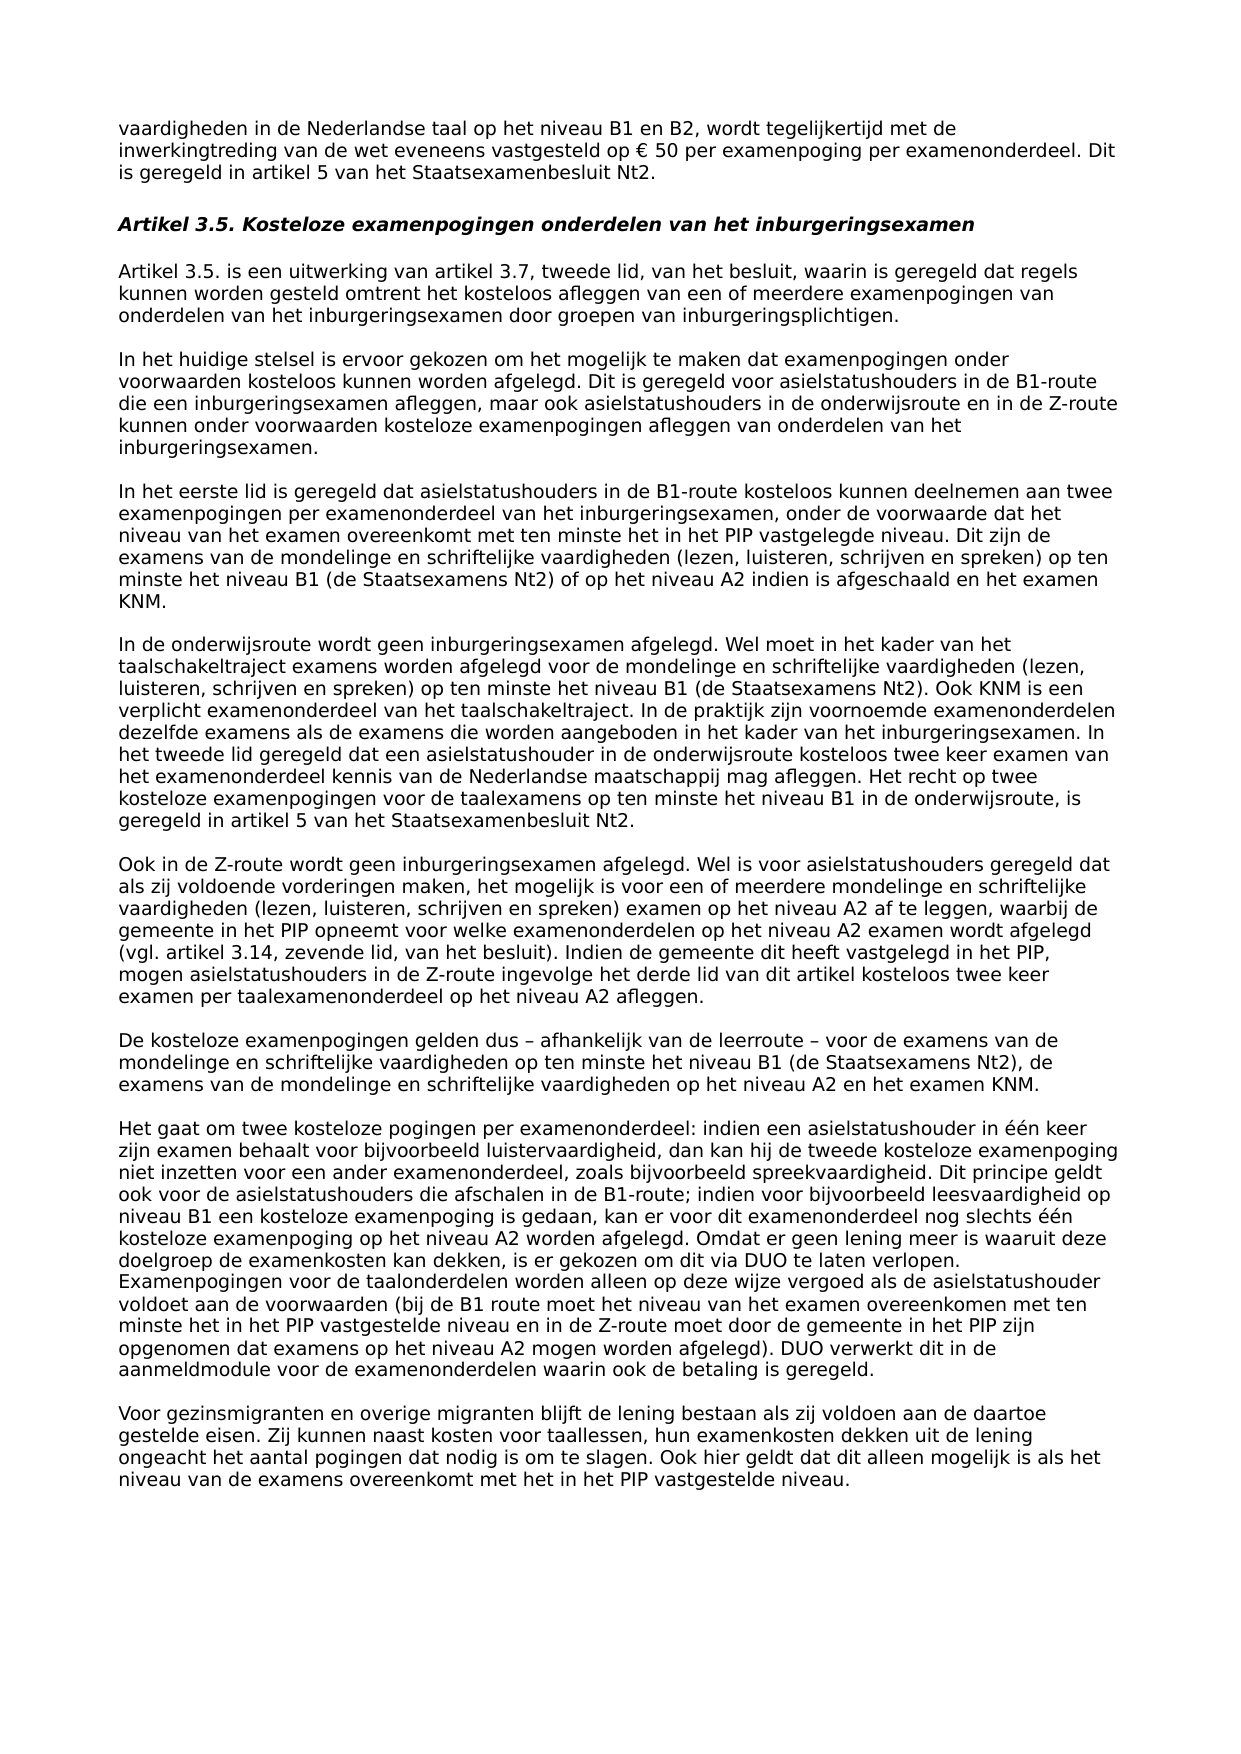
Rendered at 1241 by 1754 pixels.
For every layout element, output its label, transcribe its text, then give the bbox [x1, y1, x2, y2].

text In de onderwijsroute wordt geen inburgeringsexamen afgelegd. Wel moet in het kader van het taalschakeltraject examens worden afgelegd voor de mondelinge en schriftelijke vaardigheden (lezen, luisteren, schrijven en spreken) op ten minste het niveau B1 (de Staatsexamens Nt2). Ook KNM is een verplicht examenonderdeel van het taalschakeltraject. In de praktijk zijn voornoemde examenonderdelen dezelfde examens als de examens die worden aangeboden in het kader van het inburgeringsexamen. In het tweede lid geregeld dat een asielstatushouder in de onderwijsroute kosteloos twee keer examen van het examenonderdeel kennis van de Nederlandse maatschappij mag afleggen. Het recht op twee kosteloze examenpogingen voor de taalexamens op ten minste het niveau B1 in de onderwijsroute, is geregeld in artikel 5 van het Staatsexamenbesluit Nt2. [118, 634, 1122, 832]
text Ook in de Z-route wordt geen inburgeringsexamen afgelegd. Wel is voor asielstatushouders geregeld dat als zij voldoende vorderingen maken, het mogelijk is voor een of meerdere mondelinge en schriftelijke vaardigheden (lezen, luisteren, schrijven en spreken) examen op het niveau A2 af te leggen, waarbij de gemeente in het PIP opneemt voor welke examenonderdelen op het niveau A2 examen wordt afgelegd (vgl. artikel 3.14, zevende lid, van het besluit). Indien de gemeente dit heeft vastgelegd in het PIP, mogen asielstatushouders in de Z-route ingevolge het derde lid van dit artikel kosteloos twee keer examen per taalexamenonderdeel op het niveau A2 afleggen. [118, 854, 1122, 1008]
text In het huidige stelsel is ervoor gekozen om het mogelijk te maken dat examenpogingen onder voorwaarden kosteloos kunnen worden afgelegd. Dit is geregeld voor asielstatushouders in de B1-route die een inburgeringsexamen afleggen, maar ook asielstatushouders in de onderwijsroute en in de Z-route kunnen onder voorwaarden kosteloze examenpogingen afleggen van onderdelen van het inburgeringsexamen. [118, 349, 1122, 459]
text Artikel 3.5. is een uitwerking van artikel 3.7, tweede lid, van het besluit, waarin is geregeld dat regels kunnen worden gesteld omtrent het kosteloos afleggen van een of meerdere examenpogingen van onderdelen van het inburgeringsexamen door groepen van inburgeringsplichtigen. [118, 261, 1122, 327]
text De kosteloze examenpogingen gelden dus – afhankelijk van de leerroute – voor de examens van de mondelinge en schriftelijke vaardigheden op ten minste het niveau B1 (de Staatsexamens Nt2), de examens van de mondelinge en schriftelijke vaardigheden op het niveau A2 en het examen KNM. [118, 1030, 1122, 1096]
text Het gaat om twee kosteloze pogingen per examenonderdeel: indien een asielstatushouder in één keer zijn examen behaalt voor bijvoorbeeld luistervaardigheid, dan kan hij de tweede kosteloze examenpoging niet inzetten voor een ander examenonderdeel, zoals bijvoorbeeld spreekvaardigheid. Dit principe geldt ook voor de asielstatushouders die afschalen in de B1-route; indien voor bijvoorbeeld leesvaardigheid op niveau B1 een kosteloze examenpoging is gedaan, kan er voor dit examenonderdeel nog slechts één kosteloze examenpoging op het niveau A2 worden afgelegd. Omdat er geen lening meer is waaruit deze doelgroep de examenkosten kan dekken, is er gekozen om dit via DUO te laten verlopen. Examenpogingen voor de taalonderdelen worden alleen op deze wijze vergoed als de asielstatushouder voldoet aan de voorwaarden (bij de B1 route moet het niveau van het examen overeenkomen met ten minste het in het PIP vastgestelde niveau en in de Z-route moet door de gemeente in het PIP zijn opgenomen dat examens op het niveau A2 mogen worden afgelegd). DUO verwerkt dit in de aanmeldmodule voor de examenonderdelen waarin ook de betaling is geregeld. [118, 1118, 1122, 1381]
subtitle Artikel 3.5. Kosteloze examenpogingen onderdelen van het inburgeringsexamen [118, 214, 1122, 236]
text Voor gezinsmigranten en overige migranten blijft de lening bestaan als zij voldoen aan de daartoe gestelde eisen. Zij kunnen naast kosten voor taallessen, hun examenkosten dekken uit de lening ongeacht het aantal pogingen dat nodig is om te slagen. Ook hier geldt dat dit alleen mogelijk is als het niveau van de examens overeenkomt met het in het PIP vastgestelde niveau. [118, 1403, 1122, 1491]
text In het eerste lid is geregeld dat asielstatushouders in de B1-route kosteloos kunnen deelnemen aan twee examenpogingen per examenonderdeel van het inburgeringsexamen, onder de voorwaarde dat het niveau van het examen overeenkomt met ten minste het in het PIP vastgelegde niveau. Dit zijn de examens van de mondelinge en schriftelijke vaardigheden (lezen, luisteren, schrijven en spreken) op ten minste het niveau B1 (de Staatsexamens Nt2) of op het niveau A2 indien is afgeschaald en het examen KNM. [118, 481, 1122, 612]
text vaardigheden in de Nederlandse taal op het niveau B1 en B2, wordt tegelijkertijd met de inwerkingtreding van de wet eveneens vastgesteld op € 50 per examenpoging per examenonderdeel. Dit is geregeld in artikel 5 van het Staatsexamenbesluit Nt2. [118, 118, 1122, 184]
